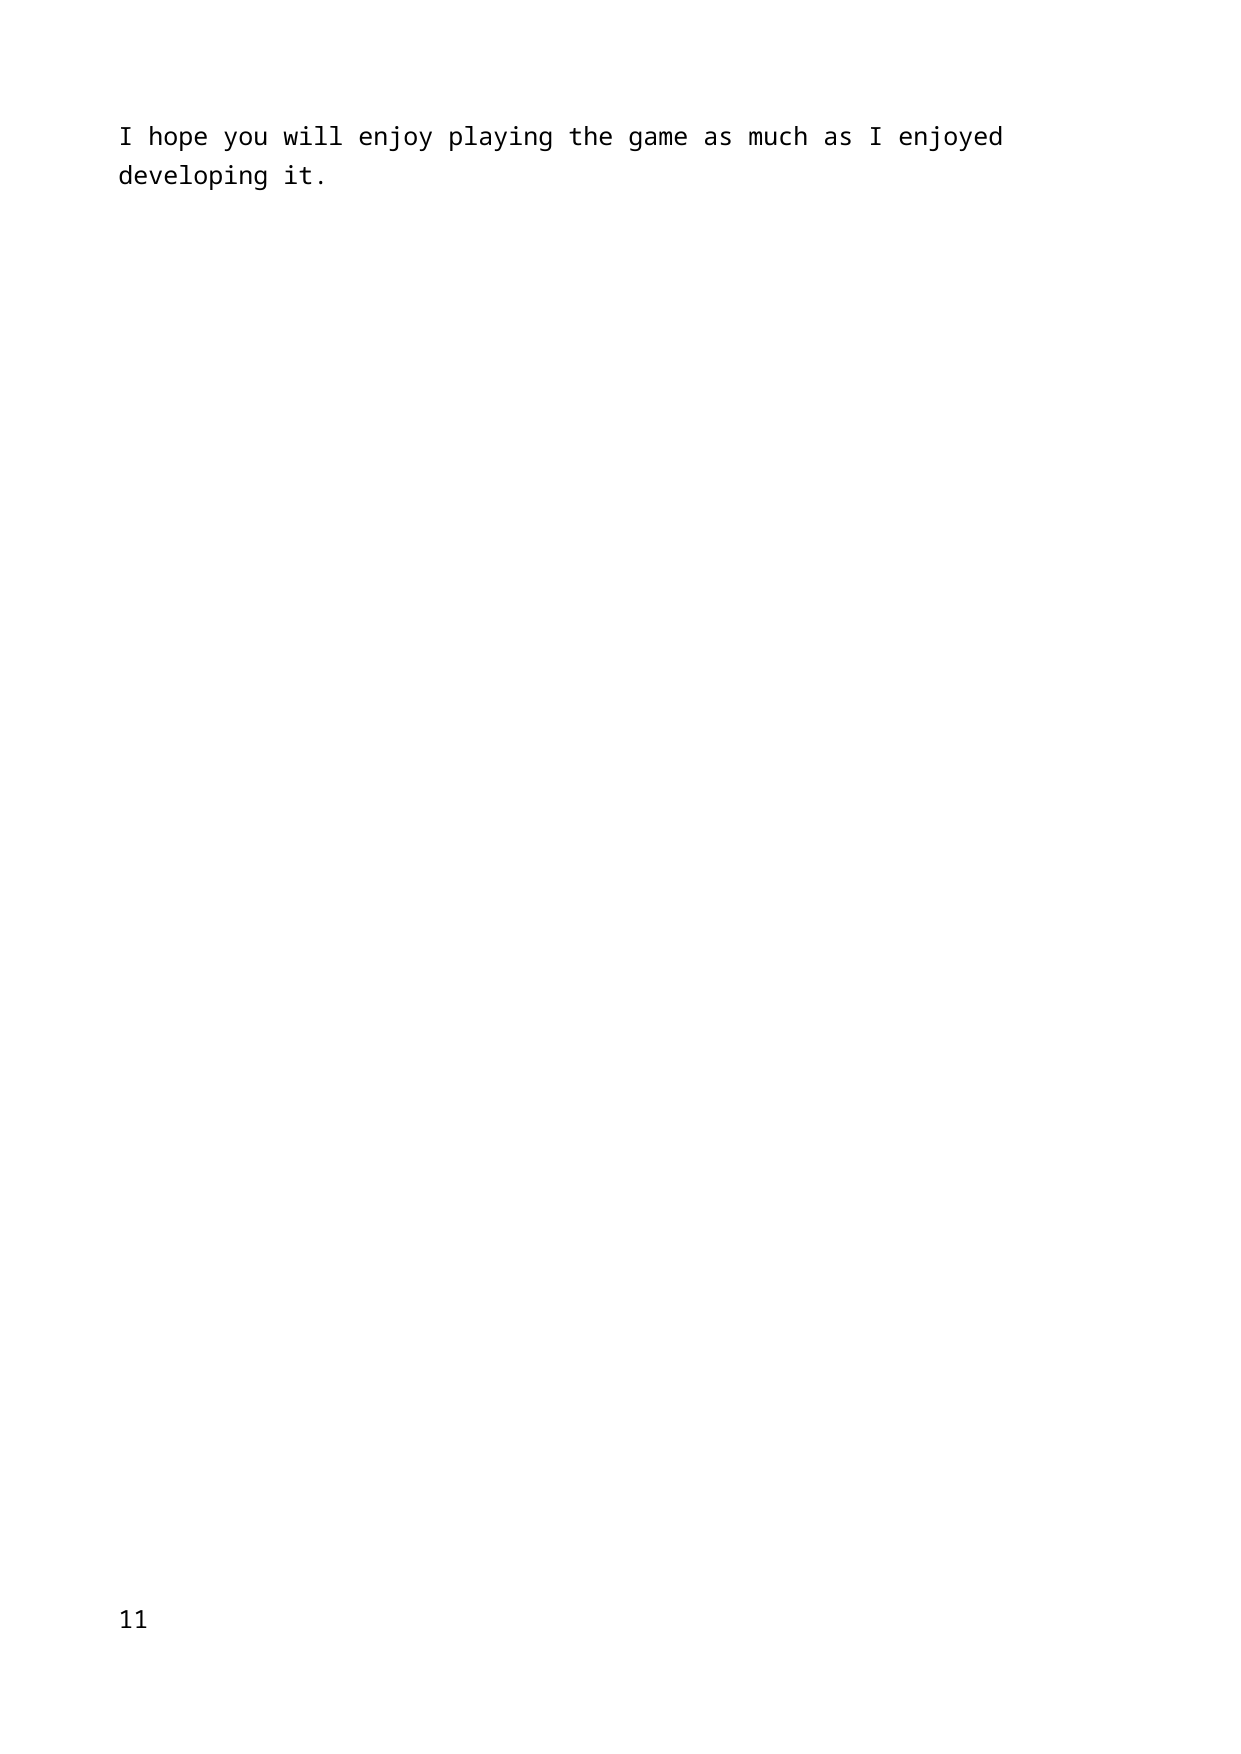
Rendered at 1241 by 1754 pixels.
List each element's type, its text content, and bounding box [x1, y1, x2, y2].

text I hope you will enjoy playing the game as much as I enjoyed developing it. [118, 118, 1122, 191]
